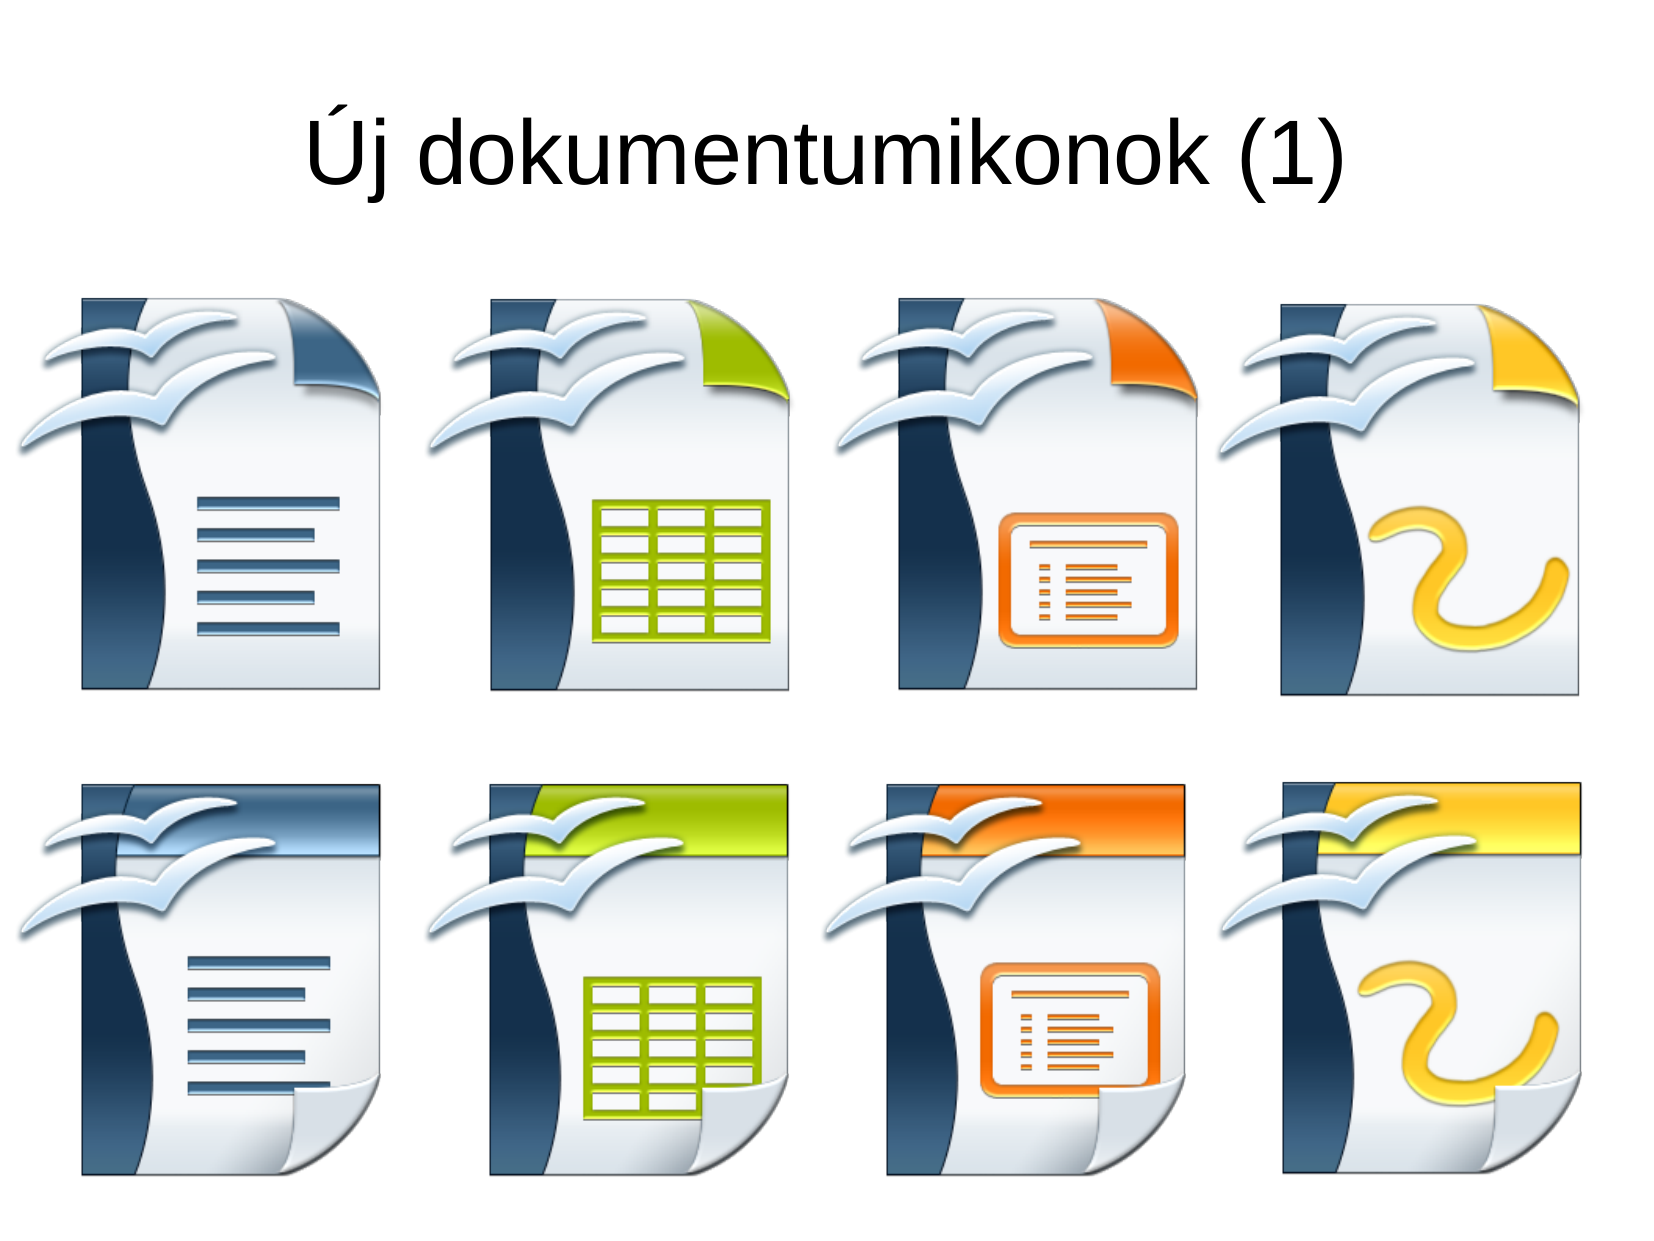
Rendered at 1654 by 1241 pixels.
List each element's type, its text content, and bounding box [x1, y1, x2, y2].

picture [828, 295, 1611, 702]
picture [11, 781, 412, 1182]
picture [419, 779, 1613, 1182]
title Új dokumentumikonok (1) [82, 49, 1571, 257]
picture [420, 296, 821, 697]
picture [11, 295, 412, 696]
